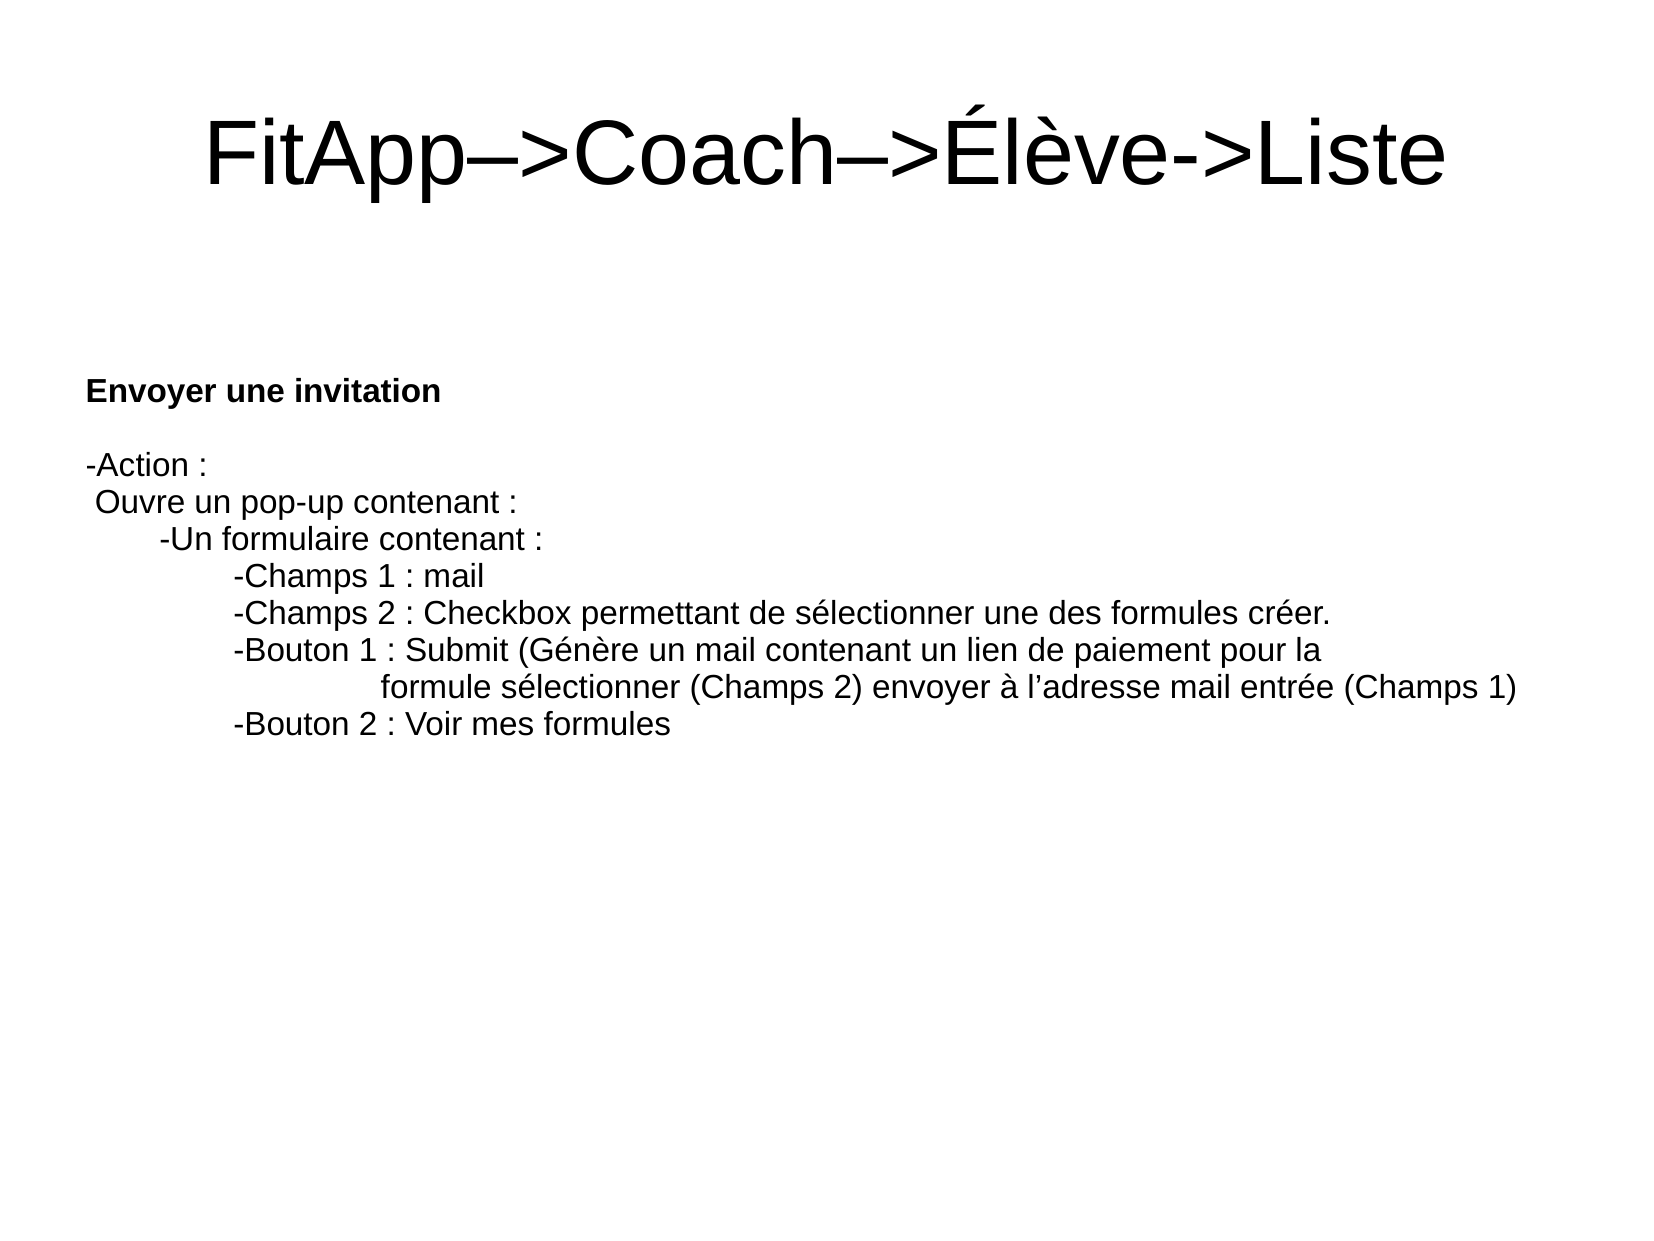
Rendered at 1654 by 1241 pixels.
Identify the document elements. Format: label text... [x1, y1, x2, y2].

title FitApp–>Coach–>Élève->Liste [82, 49, 1571, 257]
text_box Envoyer une invitation -Action : Ouvre un pop-up contenant : -Un formulaire contenant : -Champs 1 : mail -Champs 2 : Checkbox permettant de sélectionner une des formules créer. -Bouton 1 : Submit (Génère un mail contenant un lien de paiement pour la formule sélectionner (Champs 2) envoyer à l’adresse mail entrée (Champs 1) -Bouton 2 : Voir mes formules [70, 365, 1571, 754]
